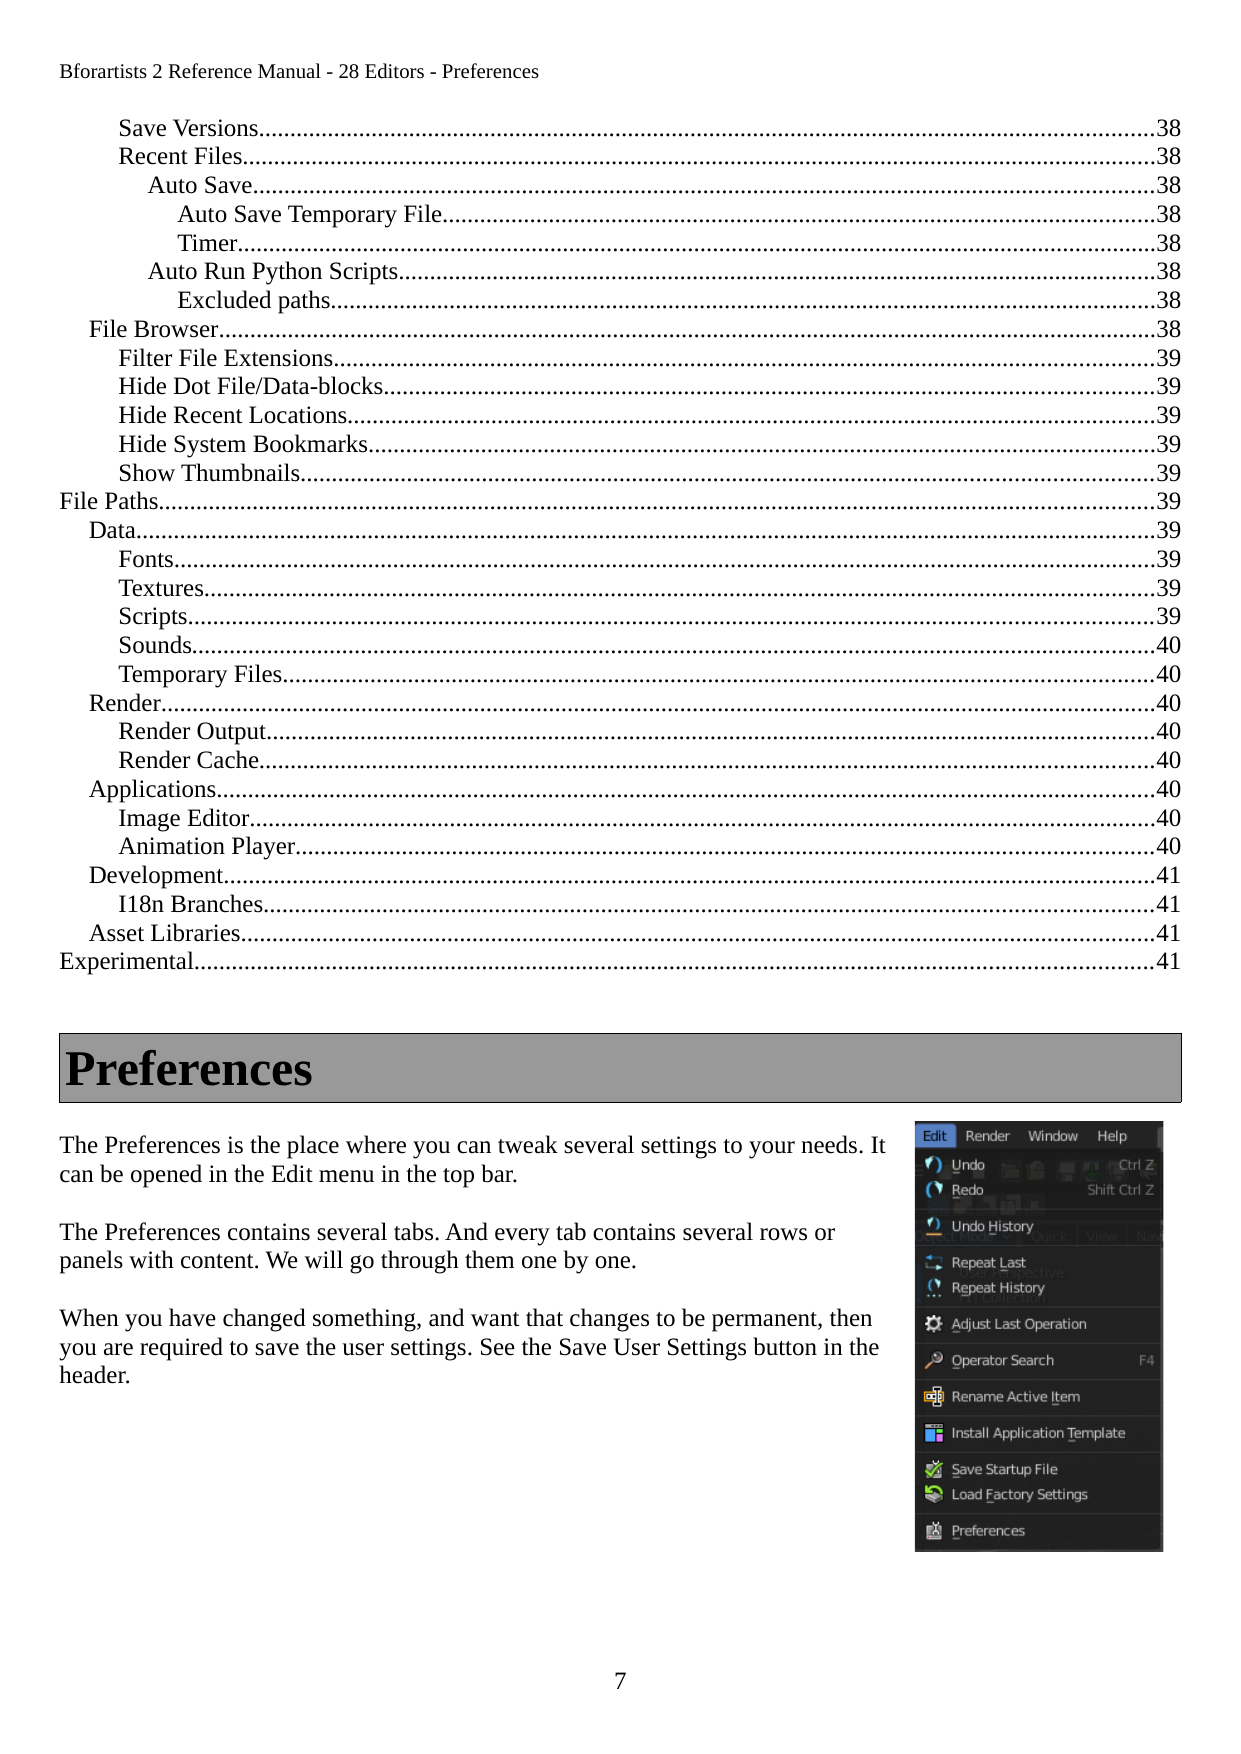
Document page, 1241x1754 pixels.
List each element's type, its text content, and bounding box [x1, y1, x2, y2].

text Show Thumbnails 39 [118, 458, 1181, 486]
text Development 41 [88, 860, 1181, 889]
text Fonts 39 [118, 544, 1181, 573]
text Recent Files 38 [118, 141, 1181, 170]
text Textures 39 [118, 573, 1181, 601]
picture [914, 1121, 1164, 1552]
text Temporary Files 40 [118, 659, 1181, 688]
text File Browser 38 [88, 314, 1181, 343]
text Hide Recent Locations 39 [118, 400, 1181, 429]
text Render Cache 40 [118, 745, 1181, 774]
text Auto Save 38 [147, 170, 1181, 199]
text Excluded paths 38 [177, 285, 1181, 314]
text Render 40 [88, 688, 1181, 716]
text Experimental 41 [59, 946, 1181, 975]
table_header Preferences [60, 1034, 1181, 1102]
text Render Output 40 [118, 716, 1181, 745]
text I18n Branches 41 [118, 889, 1181, 918]
text Data 39 [88, 515, 1181, 544]
text The Preferences contains several tabs. And every tab contains several rows or panels with content. We will go through them one by one. [59, 1217, 914, 1274]
text Hide System Bookmarks 39 [118, 429, 1181, 458]
text Save Versions 38 [118, 113, 1181, 141]
text Asset Libraries 41 [88, 918, 1181, 946]
text The Preferences is the place where you can tweak several settings to your needs. It can be opened in the Edit menu in the top bar. [59, 1131, 914, 1188]
text Scripts 39 [118, 601, 1181, 630]
text Sounds 40 [118, 630, 1181, 659]
text Filter File Extensions 39 [118, 343, 1181, 371]
text Timer 38 [177, 228, 1181, 256]
text Auto Save Temporary File 38 [177, 199, 1181, 228]
text When you have changed something, and want that changes to be permanent, then you are required to save the user settings. See the Save User Settings button in the header. [59, 1303, 914, 1389]
text Auto Run Python Scripts 38 [147, 256, 1181, 285]
text Applications 40 [88, 774, 1181, 803]
text File Paths 39 [59, 486, 1181, 515]
text Image Editor 40 [118, 803, 1181, 831]
text Animation Player 40 [118, 831, 1181, 860]
text Hide Dot File/Data-blocks 39 [118, 371, 1181, 400]
